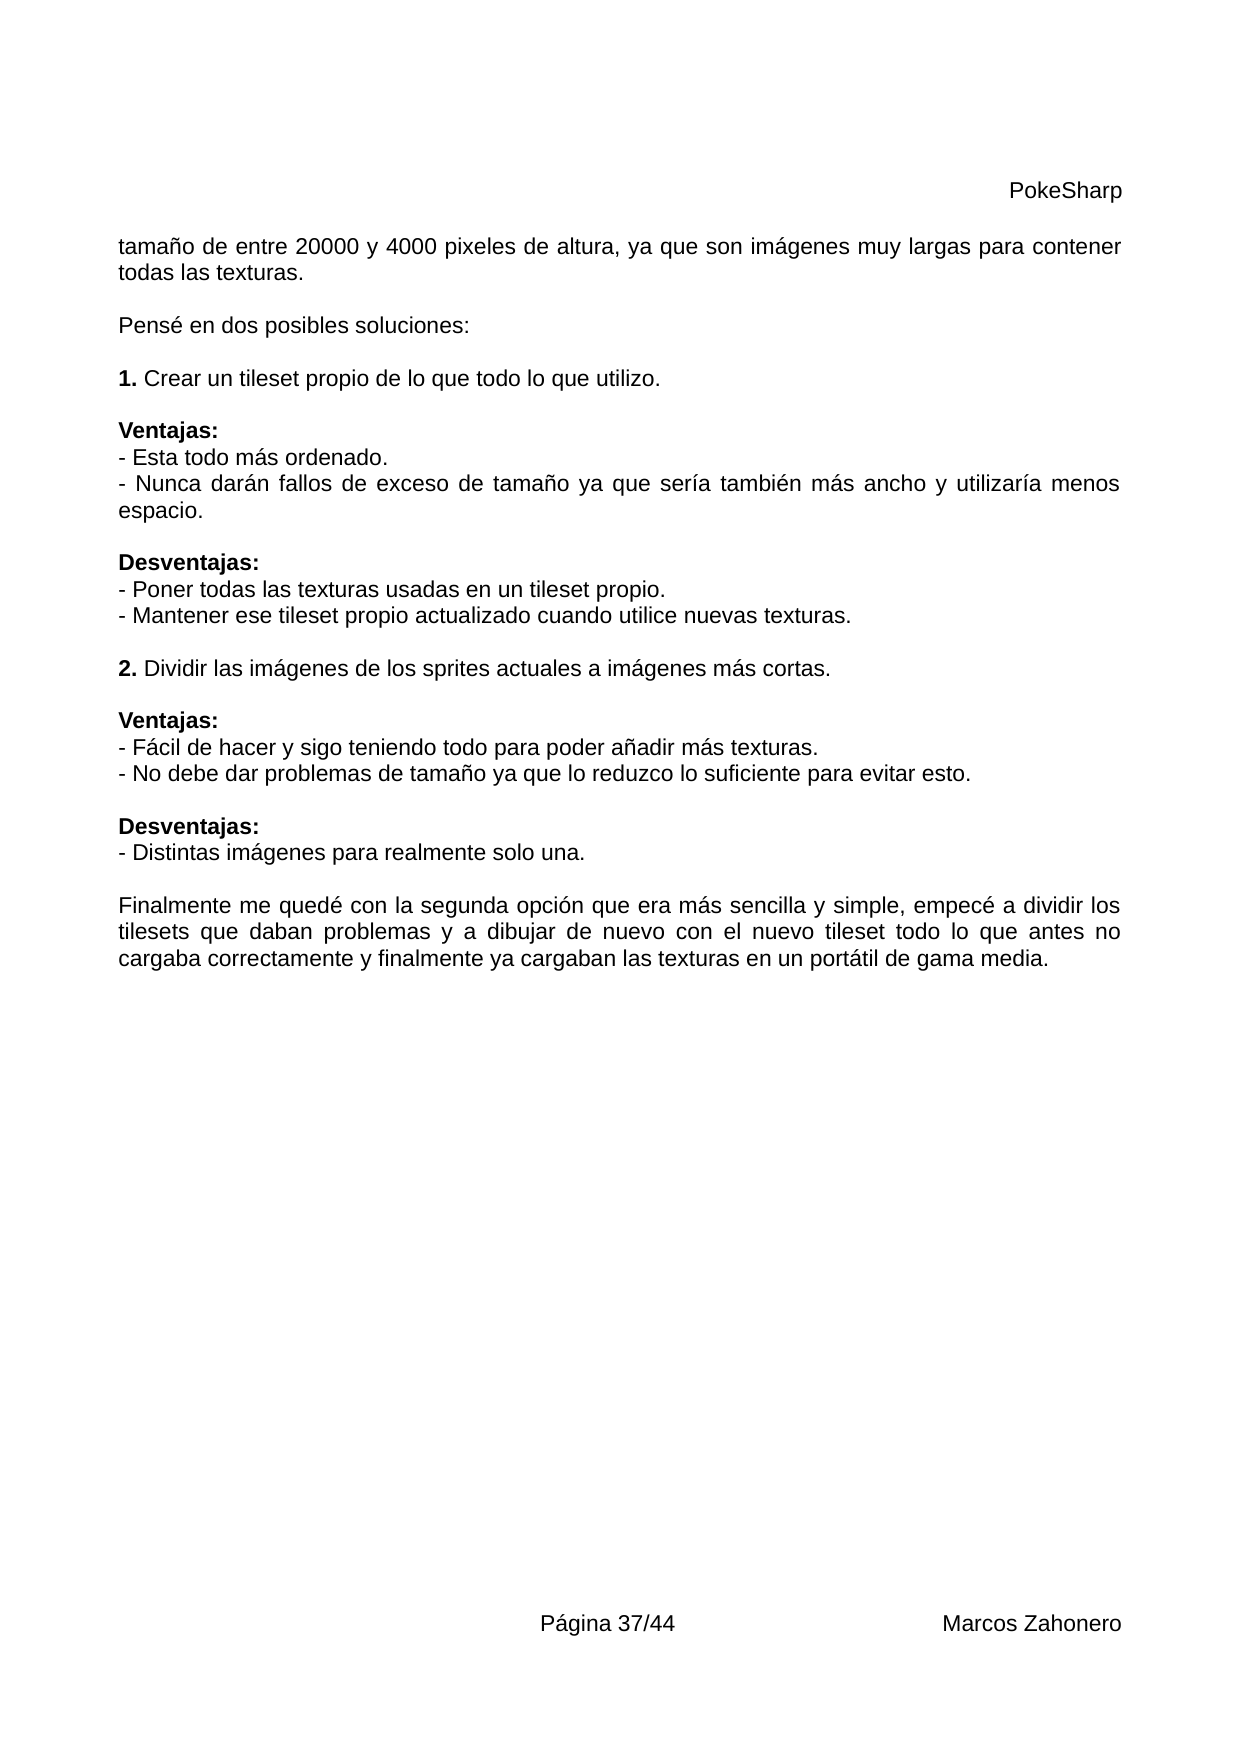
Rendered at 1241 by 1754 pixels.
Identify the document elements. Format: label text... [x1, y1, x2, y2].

text - Distintas imágenes para realmente solo una. [118, 839, 1122, 866]
text - Fácil de hacer y sigo teniendo todo para poder añadir más texturas. [118, 734, 1122, 760]
text Desventajas: [118, 549, 1122, 576]
text Pensé en dos posibles soluciones: [118, 312, 1122, 338]
text tamaño de entre 20000 y 4000 pixeles de altura, ya que son imágenes muy largas para contener todas las texturas. [118, 233, 1122, 286]
text - Esta todo más ordenado. [118, 444, 1122, 470]
text Desventajas: [118, 813, 1122, 839]
text - No debe dar problemas de tamaño ya que lo reduzco lo suficiente para evitar esto. [118, 760, 1122, 786]
text 1. Crear un tileset propio de lo que todo lo que utilizo. [118, 365, 1122, 391]
text Ventajas: [118, 707, 1122, 734]
text 2. Dividir las imágenes de los sprites actuales a imágenes más cortas. [118, 655, 1122, 681]
text Ventajas: [118, 417, 1122, 444]
text - Poner todas las texturas usadas en un tileset propio. [118, 576, 1122, 602]
text Finalmente me quedé con la segunda opción que era más sencilla y simple, empecé a dividir los tilesets que daban problemas y a dibujar de nuevo con el nuevo tileset todo lo que antes no cargaba correctamente y finalmente ya cargaban las texturas en un portátil de gama media. [118, 892, 1122, 971]
text - Mantener ese tileset propio actualizado cuando utilice nuevas texturas. [118, 602, 1122, 628]
text - Nunca darán fallos de exceso de tamaño ya que sería también más ancho y utilizaría menos espacio. [118, 470, 1122, 523]
